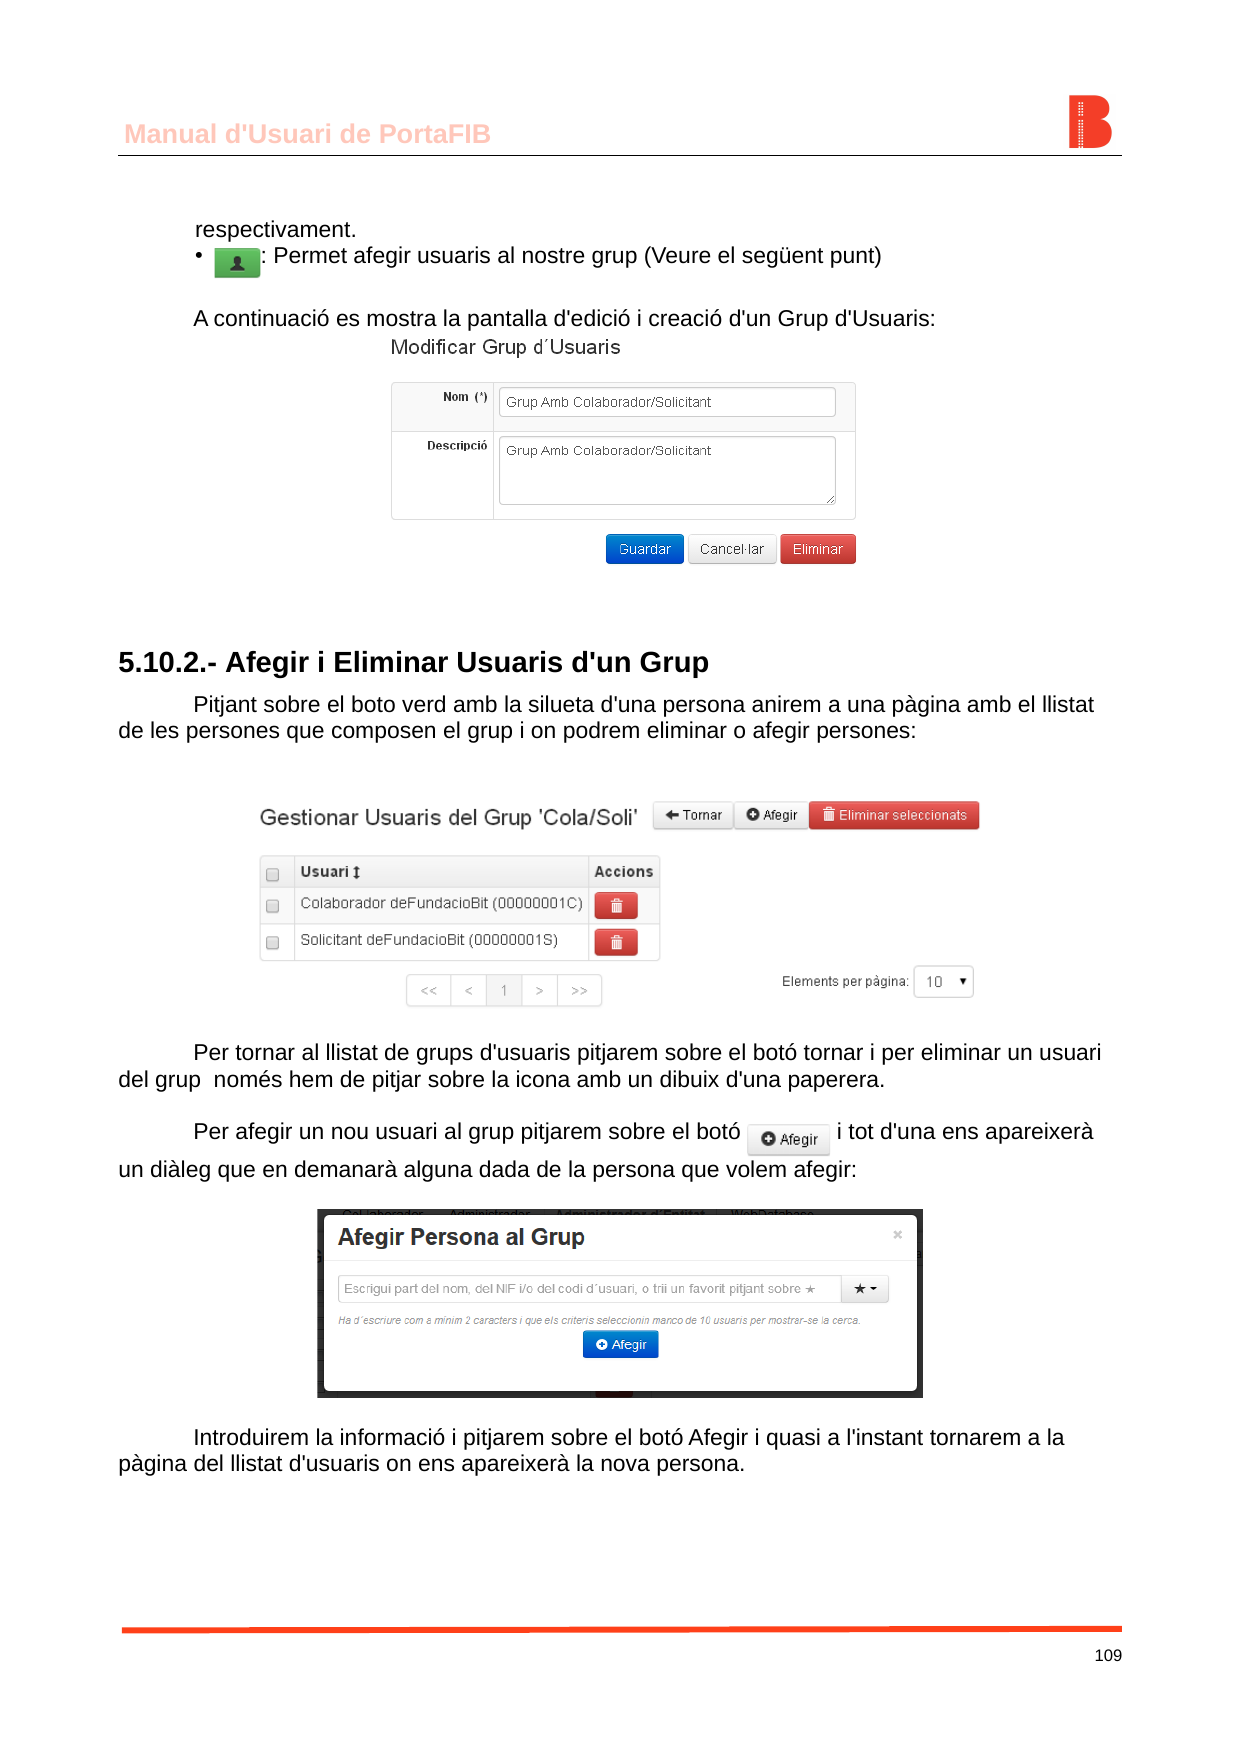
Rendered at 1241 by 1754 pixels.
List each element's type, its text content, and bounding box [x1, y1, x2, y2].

subtitle Afegir i Eliminar Usuaris d'un Grup [118, 645, 1122, 679]
picture [214, 248, 261, 279]
list : Permet afegir usuaris al nostre grup (Veure el següent punt) [195, 242, 1122, 279]
picture [747, 1123, 831, 1157]
text A continuació es mostra la pantalla d'edició i creació d'un Grup d'Usuaris: [118, 305, 1122, 332]
picture [1063, 94, 1117, 150]
picture [251, 796, 989, 1013]
text Pitjant sobre el boto verd amb la silueta d'una persona anirem a una pàgina amb el llistat de les persones que composen el grup i on podrem eliminar o afegir persones: [118, 691, 1122, 744]
text Per tornar al llistat de grups d'usuaris pitjarem sobre el botó tornar i per eliminar un usuari del grup només hem de pitjar sobre la icona amb un dibuix d'una paperera. [118, 1039, 1122, 1092]
picture [381, 331, 860, 568]
text Per afegir un nou usuari al grup pitjarem sobre el botó i tot d'una ens apareixerà un diàleg que en demanarà alguna dada de la persona que volem afegir: [118, 1118, 1122, 1183]
picture [317, 1209, 923, 1398]
text Introduirem la informació i pitjarem sobre el botó Afegir i quasi a l'instant tornarem a la pàgina del llistat d'usuaris on ens apareixerà la nova persona. [118, 1424, 1122, 1477]
list respectivament. [195, 216, 1122, 242]
